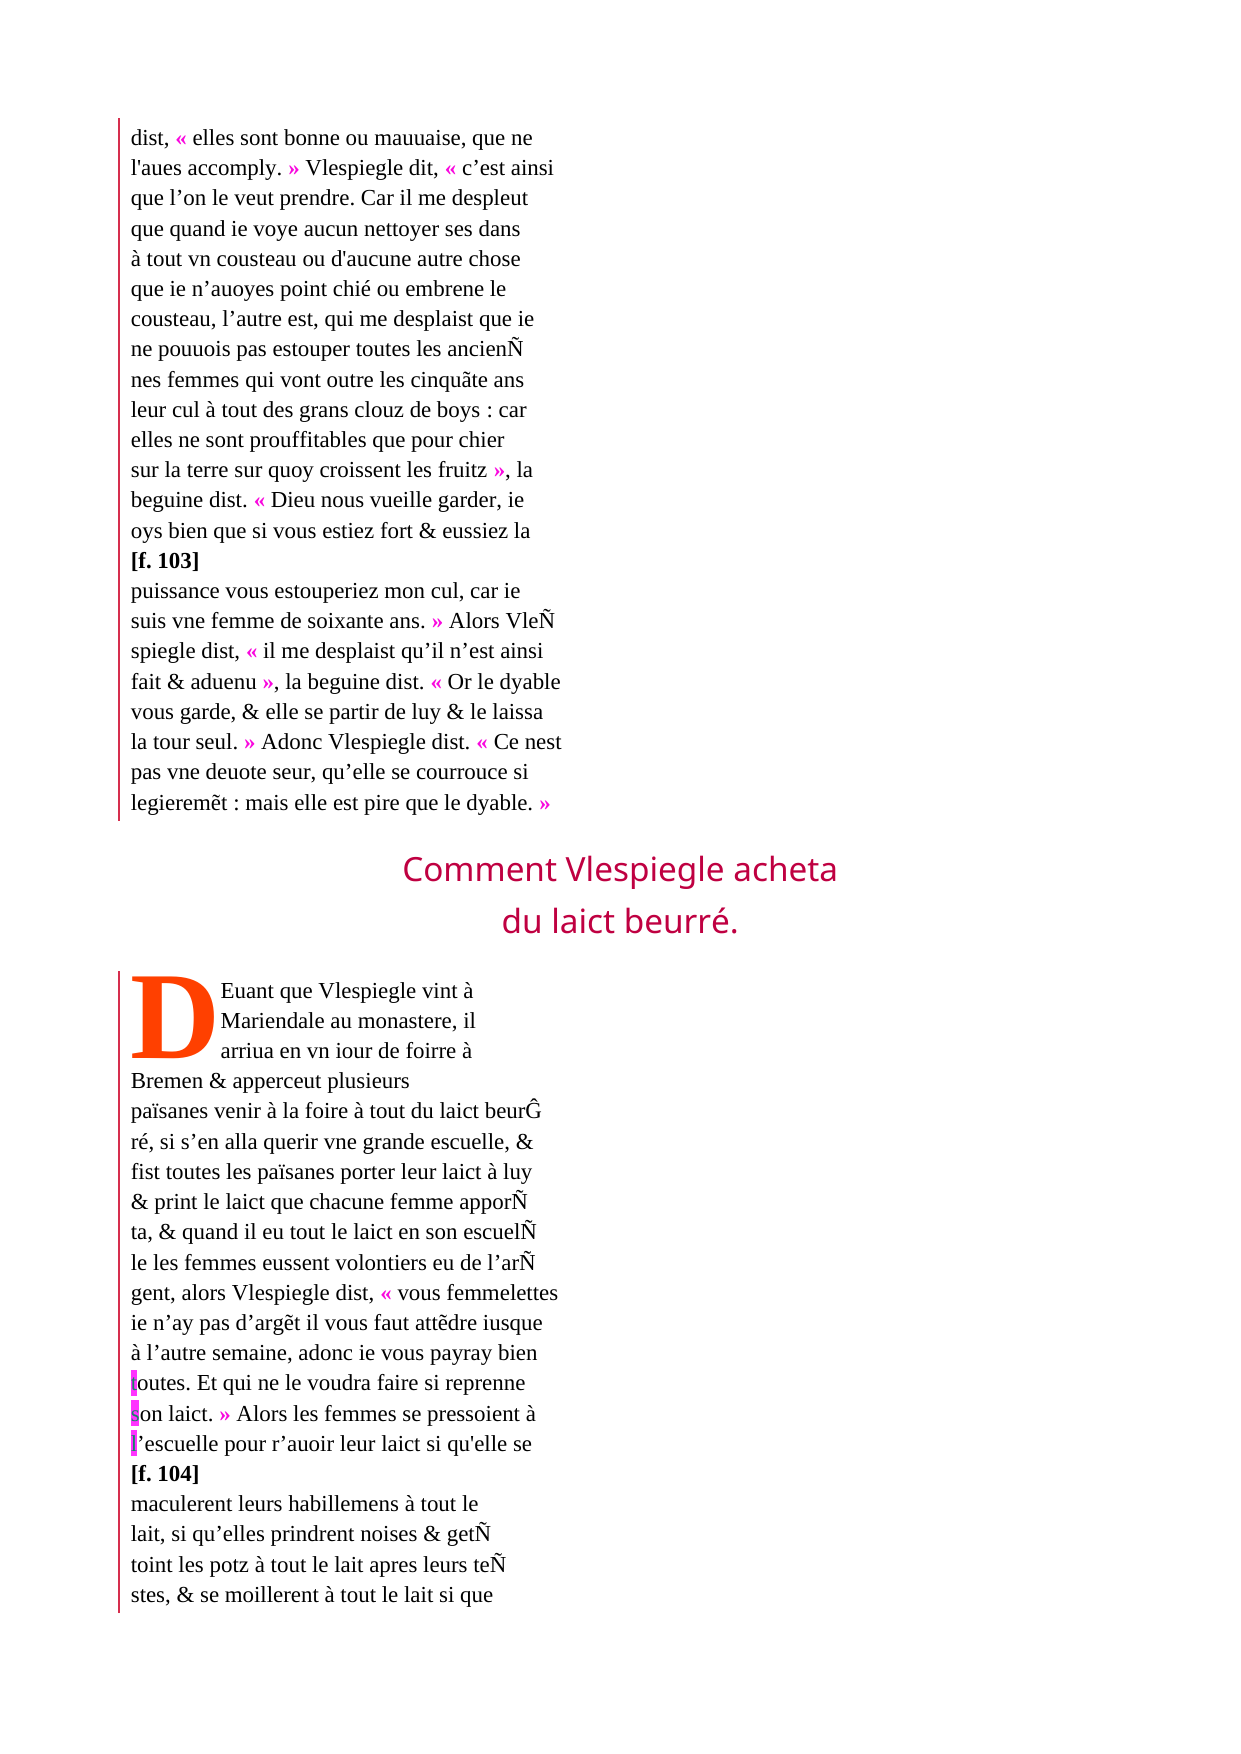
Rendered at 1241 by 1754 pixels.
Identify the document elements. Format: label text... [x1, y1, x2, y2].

text DEuant que Vlespiegle vint à Mariendale au monastere, il arriua en vn iour de foirre à Bremen & apperceut plusieurs païsanes venir à la foire à tout du laict beurĜ ré, si s’en alla querir vne grande escuelle, & fist toutes les païsanes porter leur laict à luy & print le laict que chacune femme apporÑ ta, & quand il eu tout le laict en son escuelÑ le les femmes eussent volontiers eu de l’arÑ gent, alors Vlespiegle dist, « vous femmelettes ie n’ay pas d’argẽt il vous faut attẽdre iusque à l’autre semaine, adonc ie vous payray bien toutes. Et qui ne le voudra faire si reprenne son laict. » Alors les femmes se pressoient à l’escuelle pour r’auoir leur laict si qu'elle se [f. 104] maculerent leurs habillemens à tout le lait, si qu’elles prindrent noises & getÑ toint les potz à tout le lait apres leurs teÑ stes, & se moillerent à tout le lait si que [120, 971, 1122, 1613]
text Comment Vlespiegle acheta du laict beurré. [118, 846, 1122, 943]
text dist, « elles sont bonne ou mauuaise, que ne l'aues accomply. » Vlespiegle dit, « c’est ainsi que l’on le veut prendre. Car il me despleut que quand ie voye aucun nettoyer ses dans à tout vn cousteau ou d'aucune autre chose que ie n’auoyes point chié ou embrene le cousteau, l’autre est, qui me desplaist que ie ne pouuois pas estouper toutes les ancienÑ nes femmes qui vont outre les cinquãte ans leur cul à tout des grans clouz de boys : car elles ne sont prouffitables que pour chier sur la terre sur quoy croissent les fruitz », la beguine dist. « Dieu nous vueille garder, ie oys bien que si vous estiez fort & eussiez la [f. 103] puissance vous estouperiez mon cul, car ie suis vne femme de soixante ans. » Alors VleÑ spiegle dist, « il me desplaist qu’il n’est ainsi fait & aduenu », la beguine dist. « Or le dyable vous garde, & elle se partir de luy & le laissa la tour seul. » Adonc Vlespiegle dist. « Ce nest pas vne deuote seur, qu’elle se courrouce si legieremẽt : mais elle est pire que le dyable. » [120, 118, 1122, 821]
